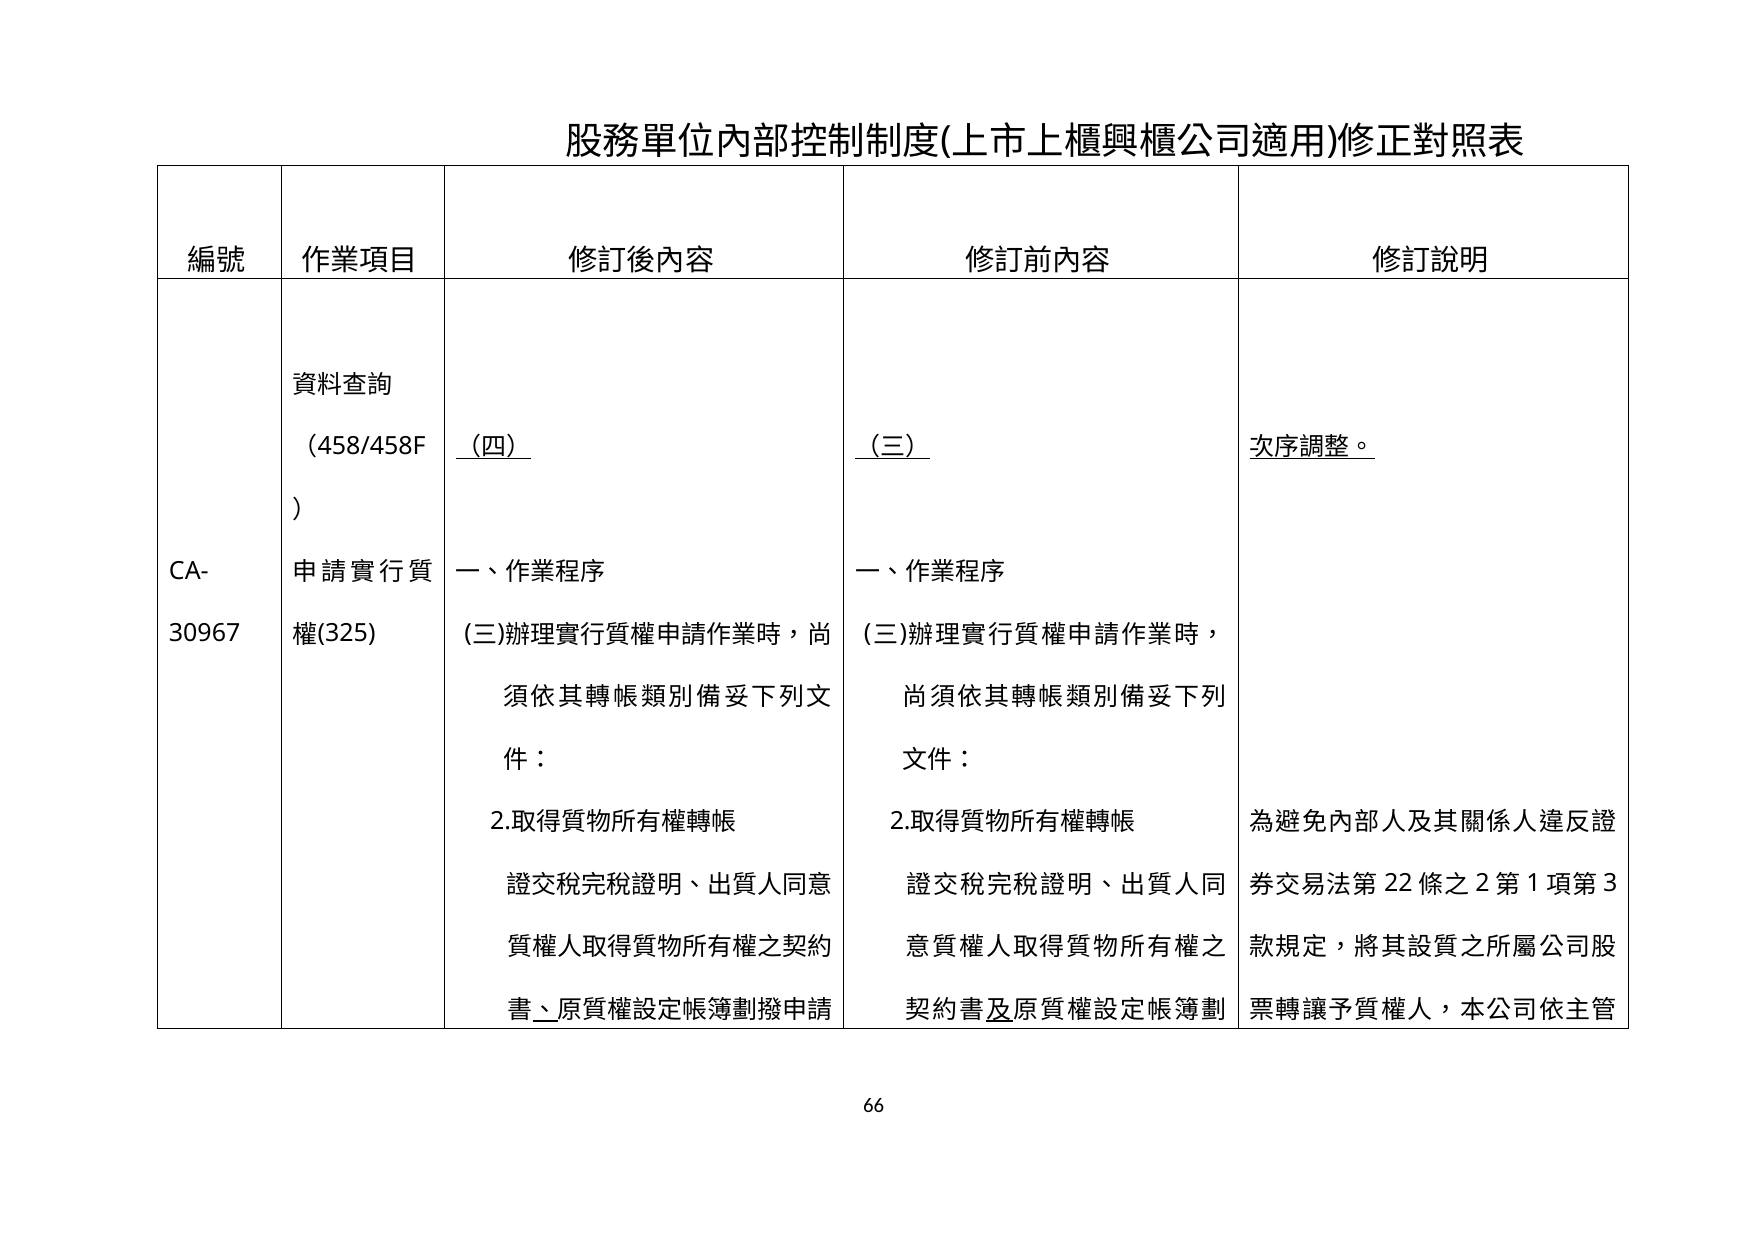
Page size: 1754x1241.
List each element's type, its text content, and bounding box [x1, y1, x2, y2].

table_cell 申請實行質權(325) [282, 528, 444, 1028]
table_cell 資料查詢（458/458F） [282, 279, 444, 528]
table_cell 編號 [158, 166, 281, 278]
table_cell 修訂前內容 [844, 166, 1238, 278]
table_cell [158, 279, 281, 528]
table_cell 一、作業程序 (三)辦理實行質權申請作業時，尚須依其轉帳類別備妥下列文件： 2.取得質物所有權轉帳 證交稅完稅證明、出質人同意質權人取得質物所有權之契約書、原質權設定帳簿劃撥申請 [445, 528, 843, 1028]
table_cell CA-30967 [158, 528, 281, 1028]
table_cell 為避免內部人及其關係人違反證券交易法第22條之2第1項第3款規定，將其設質之所屬公司股票轉讓予質權人，本公司依主管 [1239, 528, 1628, 1028]
table_cell 作業項目 [282, 166, 444, 278]
table_cell 次序調整。 [1239, 279, 1628, 528]
table_header 股務單位內部控制制度(上市上櫃興櫃公司適用)修正對照表 [158, 91, 1629, 165]
table_cell 一、作業程序 (三)辦理實行質權申請作業時，尚須依其轉帳類別備妥下列文件： 2.取得質物所有權轉帳 證交稅完稅證明、出質人同意質權人取得質物所有權之契約書及原質權設定帳簿劃 [844, 528, 1238, 1028]
table_cell 修訂後內容 [445, 166, 843, 278]
table_cell （三） [844, 279, 1238, 528]
table_cell 修訂說明 [1239, 166, 1628, 278]
table_cell （四） [445, 279, 843, 528]
